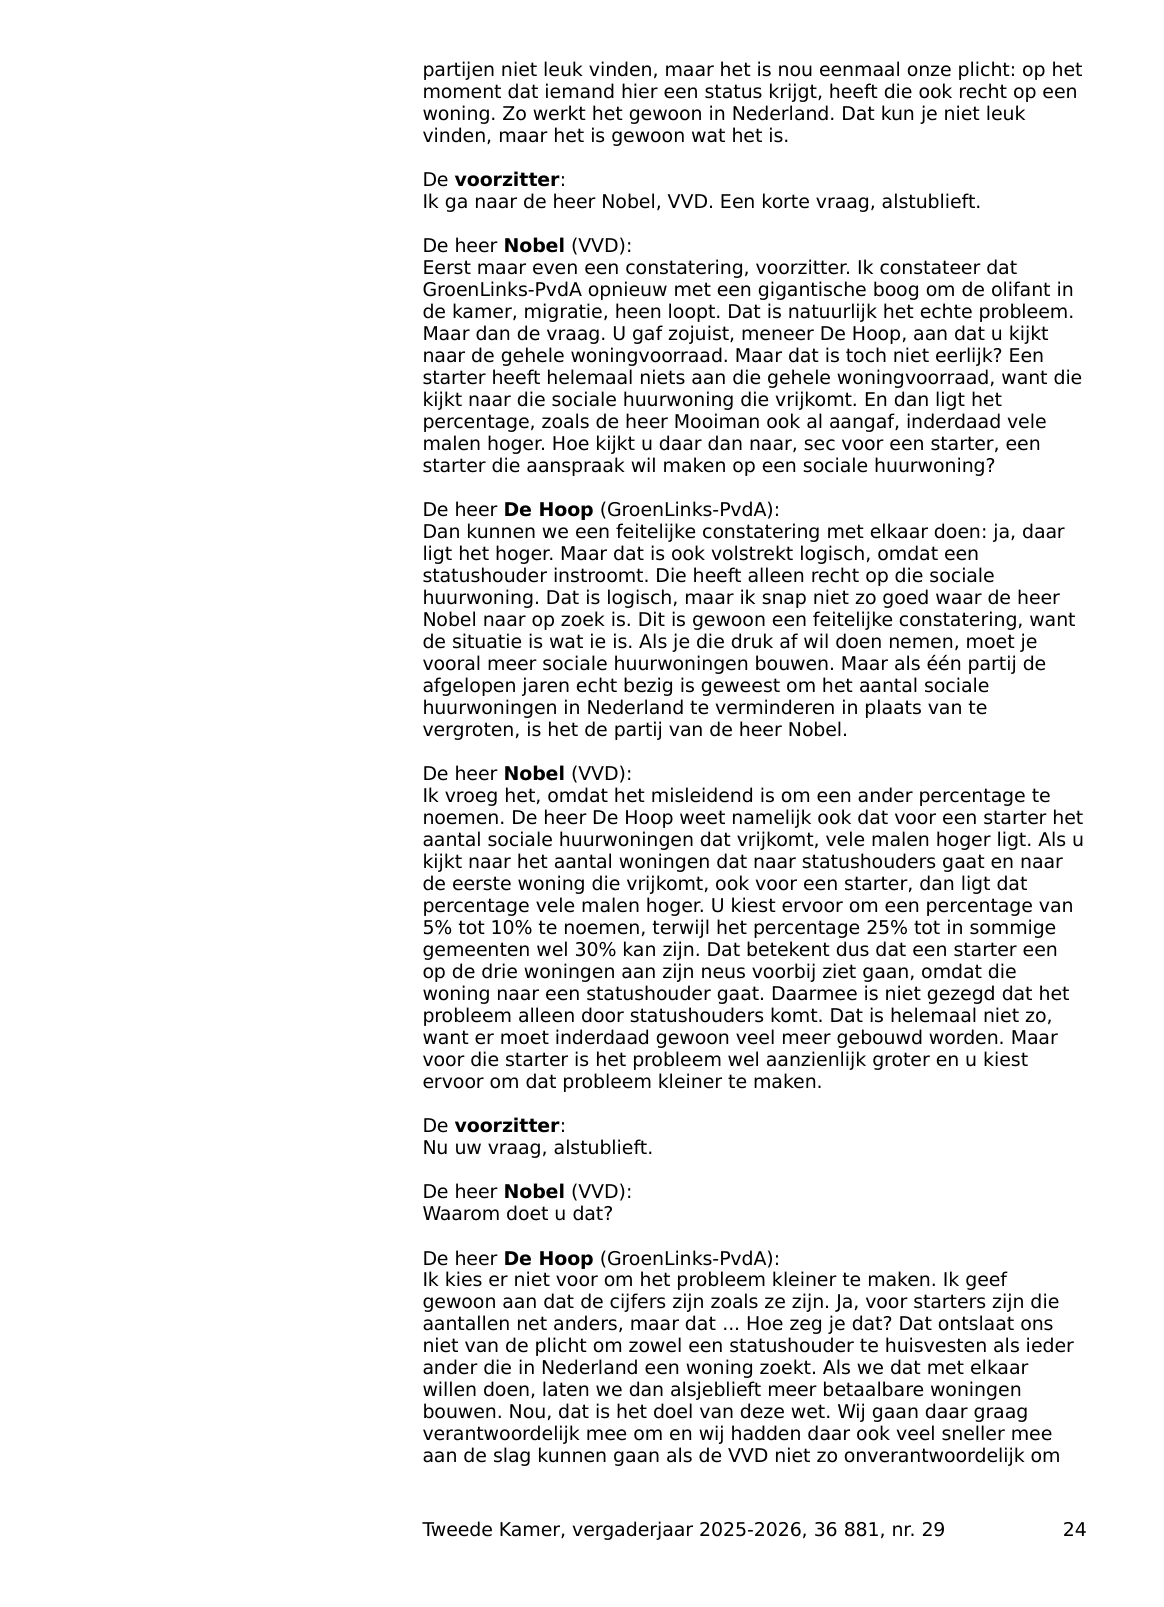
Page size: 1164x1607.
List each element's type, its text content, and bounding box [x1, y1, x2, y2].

text Maar dan de vraag. U gaf zojuist, meneer De Hoop, aan dat u kijkt naar de gehele woningvoorraad. Maar dat is toch niet eerlijk? Een starter heeft helemaal niets aan die gehele woningvoorraad, want die kijkt naar die sociale huurwoning die vrijkomt. En dan ligt het percentage, zoals de heer Mooiman ook al aangaf, inderdaad vele malen hoger. Hoe kijkt u daar dan naar, sec voor een starter, een starter die aanspraak wil maken op een sociale huurwoning? [422, 323, 1087, 477]
text De heer De Hoop (GroenLinks-PvdA): [422, 499, 1087, 521]
text Ik ga naar de heer Nobel, VVD. Een korte vraag, alstublieft. [422, 191, 1087, 213]
text De heer De Hoop (GroenLinks-PvdA): [422, 1247, 1087, 1269]
text Nu uw vraag, alstublieft. [422, 1137, 1087, 1159]
text Waarom doet u dat? [422, 1203, 1087, 1225]
text partijen niet leuk vinden, maar het is nou eenmaal onze plicht: op het moment dat iemand hier een status krijgt, heeft die ook recht op een woning. Zo werkt het gewoon in Nederland. Dat kun je niet leuk vinden, maar het is gewoon wat het is. [422, 59, 1087, 147]
text De heer Nobel (VVD): [422, 1181, 1087, 1203]
text Ik kies er niet voor om het probleem kleiner te maken. Ik geef gewoon aan dat de cijfers zijn zoals ze zijn. Ja, voor starters zijn die aantallen net anders, maar dat ... Hoe zeg je dat? Dat ontslaat ons niet van de plicht om zowel een statushouder te huisvesten als ieder ander die in Nederland een woning zoekt. Als we dat met elkaar willen doen, laten we dan alsjeblieft meer betaalbare woningen bouwen. Nou, dat is het doel van deze wet. Wij gaan daar graag verantwoordelijk mee om en wij hadden daar ook veel sneller mee aan de slag kunnen gaan als de VVD niet zo onverantwoordelijk om [422, 1269, 1087, 1467]
text Eerst maar even een constatering, voorzitter. Ik constateer dat GroenLinks-PvdA opnieuw met een gigantische boog om de olifant in de kamer, migratie, heen loopt. Dat is natuurlijk het echte probleem. [422, 257, 1087, 323]
text De heer Nobel (VVD): [422, 235, 1087, 257]
text Dan kunnen we een feitelijke constatering met elkaar doen: ja, daar ligt het hoger. Maar dat is ook volstrekt logisch, omdat een statushouder instroomt. Die heeft alleen recht op die sociale huurwoning. Dat is logisch, maar ik snap niet zo goed waar de heer Nobel naar op zoek is. Dit is gewoon een feitelijke constatering, want de situatie is wat ie is. Als je die druk af wil doen nemen, moet je vooral meer sociale huurwoningen bouwen. Maar als één partij de afgelopen jaren echt bezig is geweest om het aantal sociale huurwoningen in Nederland te verminderen in plaats van te vergroten, is het de partij van de heer Nobel. [422, 521, 1087, 741]
text De voorzitter: [422, 1115, 1087, 1137]
text Ik vroeg het, omdat het misleidend is om een ander percentage te noemen. De heer De Hoop weet namelijk ook dat voor een starter het aantal sociale huurwoningen dat vrijkomt, vele malen hoger ligt. Als u kijkt naar het aantal woningen dat naar statushouders gaat en naar de eerste woning die vrijkomt, ook voor een starter, dan ligt dat percentage vele malen hoger. U kiest ervoor om een percentage van 5% tot 10% te noemen, terwijl het percentage 25% tot in sommige gemeenten wel 30% kan zijn. Dat betekent dus dat een starter een op de drie woningen aan zijn neus voorbij ziet gaan, omdat die woning naar een statushouder gaat. Daarmee is niet gezegd dat het probleem alleen door statushouders komt. Dat is helemaal niet zo, want er moet inderdaad gewoon veel meer gebouwd worden. Maar voor die starter is het probleem wel aanzienlijk groter en u kiest ervoor om dat probleem kleiner te maken. [422, 785, 1087, 1093]
text De voorzitter: [422, 169, 1087, 191]
text De heer Nobel (VVD): [422, 763, 1087, 785]
